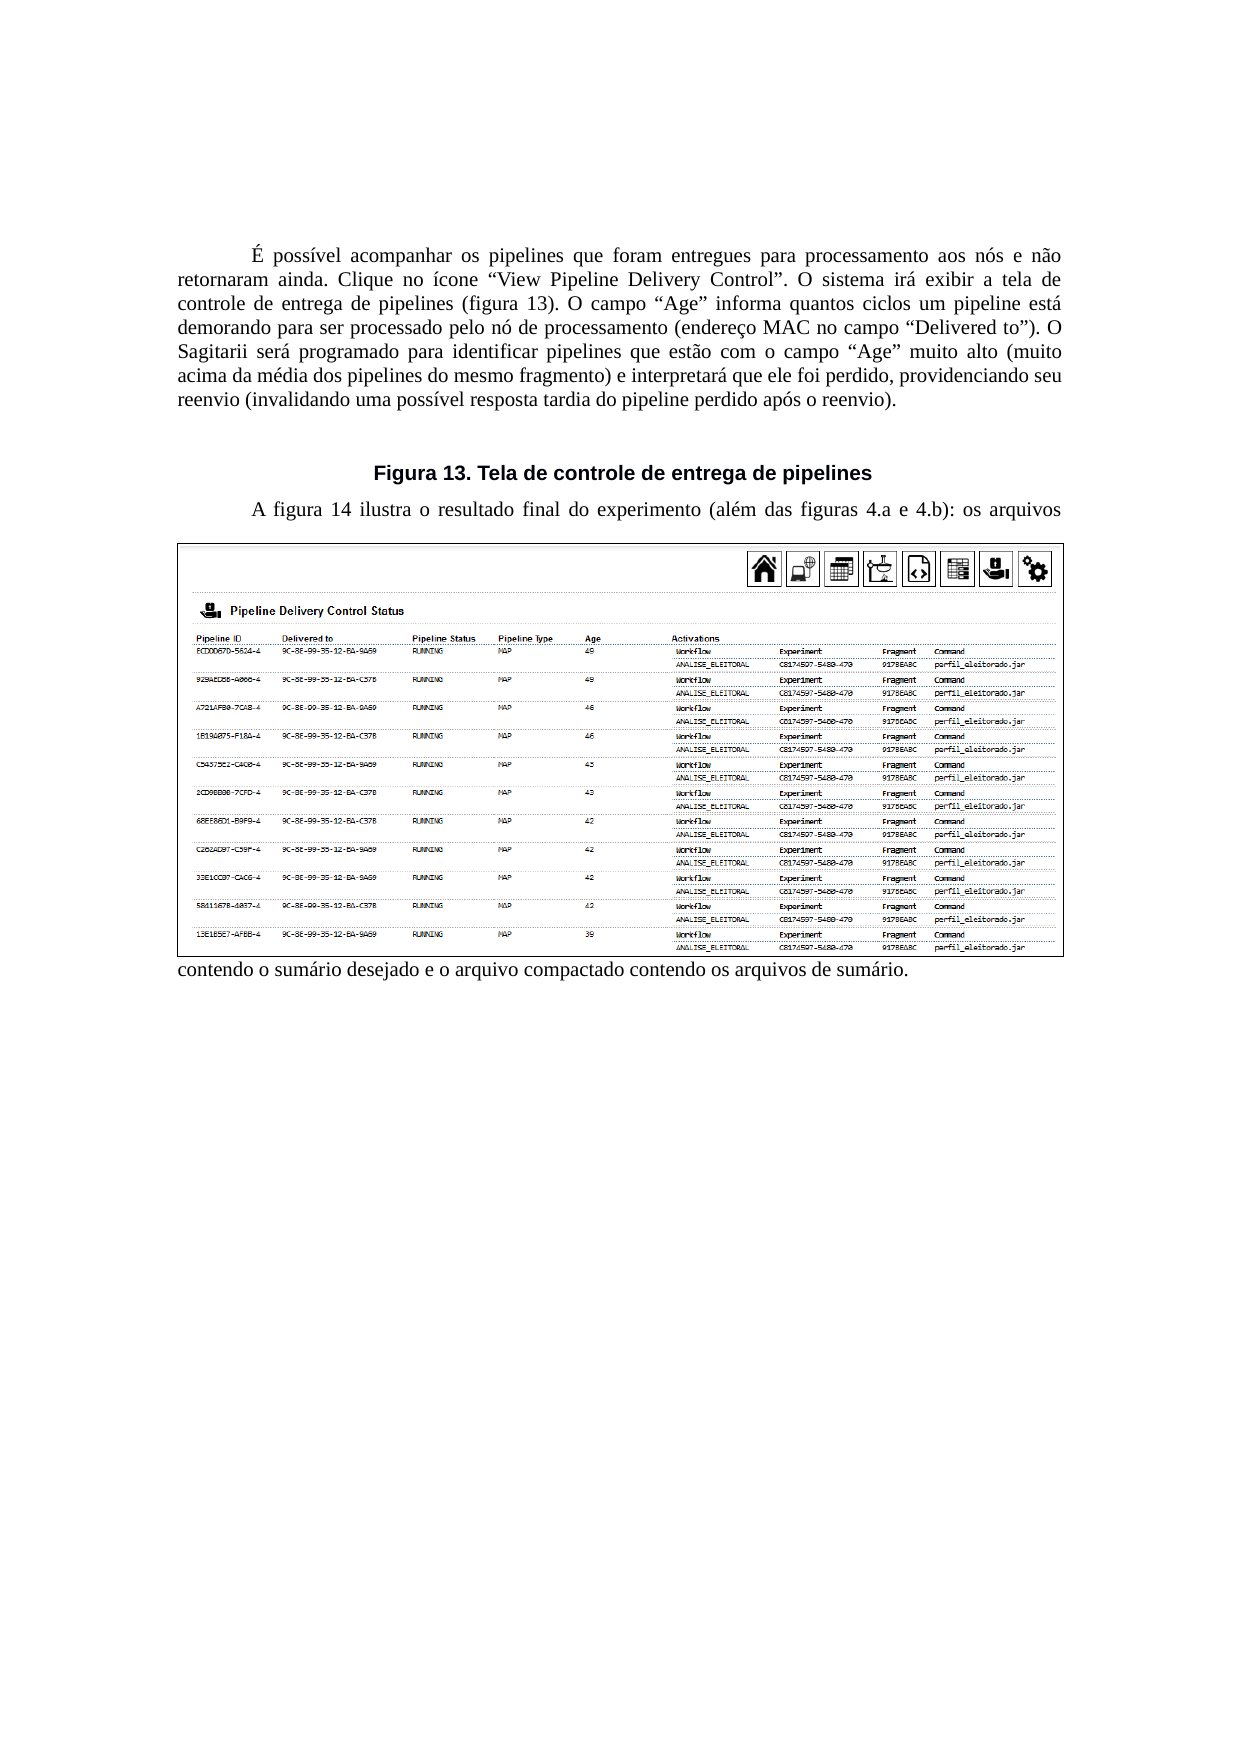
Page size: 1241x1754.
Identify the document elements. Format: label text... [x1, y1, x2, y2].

text A figura 14 ilustra o resultado final do experimento (além das figuras 4.a e 4.b): os arquivos [177, 497, 1063, 543]
text Figura 13. Tela de controle de entrega de pipelines [224, 460, 1016, 484]
text [178, 544, 1063, 956]
text contendo o sumário desejado e o arquivo compactado contendo os arquivos de sumário. [177, 957, 1063, 981]
text É possível acompanhar os pipelines que foram entregues para processamento aos nós e não retornaram ainda. Clique no ícone “View Pipeline Delivery Control”. O sistema irá exibir a tela de controle de entrega de pipelines (figura 13). O campo “Age” informa quantos ciclos um pipeline está demorando para ser processado pelo nó de processamento (endereço MAC no campo “Delivered to”). O Sagitarii será programado para identificar pipelines que estão com o campo “Age” muito alto (muito acima da média dos pipelines do mesmo fragmento) e interpretará que ele foi perdido, providenciando seu reenvio (invalidando uma possível resposta tardia do pipeline perdido após o reenvio). [177, 243, 1063, 411]
